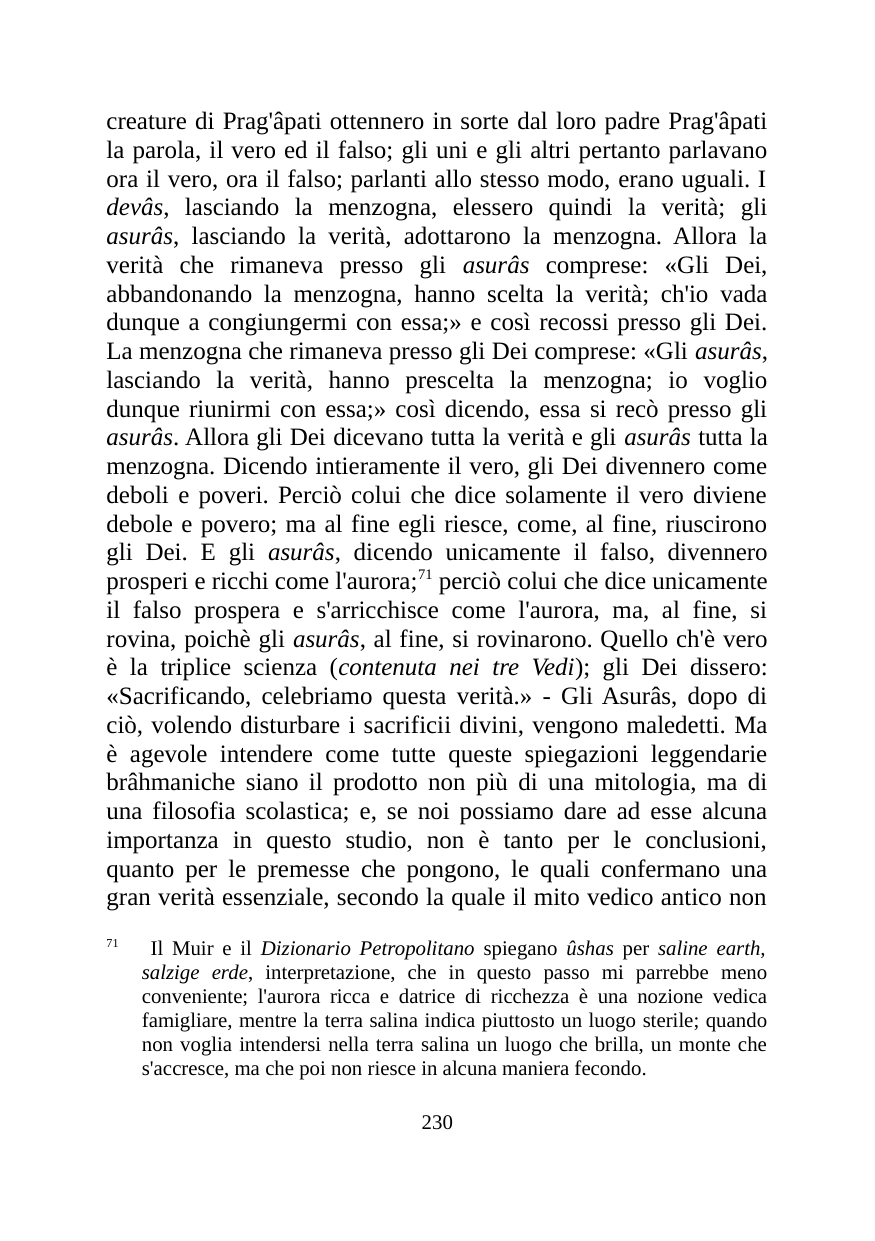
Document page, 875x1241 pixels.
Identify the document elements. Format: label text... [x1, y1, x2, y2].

text creature di Prag'âpati ottennero in sorte dal loro padre Prag'âpati la parola, il vero ed il falso; gli uni e gli altri pertanto parlavano ora il vero, ora il falso; parlanti allo stesso modo, erano uguali. I devâs, lasciando la menzogna, elessero quindi la verità; gli asurâs, lasciando la verità, adottarono la menzogna. Allora la verità che rimaneva presso gli asurâs comprese: «Gli Dei, abbandonando la menzogna, hanno scelta la verità; ch'io vada dunque a congiungermi con essa;» e così recossi presso gli Dei. La menzogna che rimaneva presso gli Dei comprese: «Gli asurâs, lasciando la verità, hanno prescelta la menzogna; io voglio dunque riunirmi con essa;» così dicendo, essa si recò presso gli asurâs. Allora gli Dei dicevano tutta la verità e gli asurâs tutta la menzogna. Dicendo intieramente il vero, gli Dei divennero come deboli e poveri. Perciò colui che dice solamente il vero diviene debole e povero; ma al fine egli riesce, come, al fine, riuscirono gli Dei. E gli asurâs, dicendo unicamente il falso, divennero prosperi e ricchi come l'aurora; perciò colui che dice unicamente il falso prospera e s'arricchisce come l'aurora, ma, al fine, si rovina, poichè gli asurâs, al fine, si rovinarono. Quello ch'è vero è la triplice scienza (contenuta nei tre Vedi); gli Dei dissero: «Sacrificando, celebriamo questa verità.» - Gli Asurâs, dopo di ciò, volendo disturbare i sacrificii divini, vengono maledetti. Ma è agevole intendere come tutte queste spiegazioni leggendarie brâhmaniche siano il prodotto non più di una mitologia, ma di una filosofia scolastica; e, se noi possiamo dare ad esse alcuna importanza in questo studio, non è tanto per le conclusioni, quanto per le premesse che pongono, le quali confermano una gran verità essenziale, secondo la quale il mito vedico antico non [106, 106, 768, 911]
text Il Muir e il Dizionario Petropolitano spiegano ûshas per saline earth, salzige erde, interpretazione, che in questo passo mi parrebbe meno conveniente; l'aurora ricca e datrice di ricchezza è una nozione vedica famigliare, mentre la terra salina indica piuttosto un luogo sterile; quando non voglia intendersi nella terra salina un luogo che brilla, un monte che s'accresce, ma che poi non riesce in alcuna maniera fecondo. [106, 936, 768, 1080]
